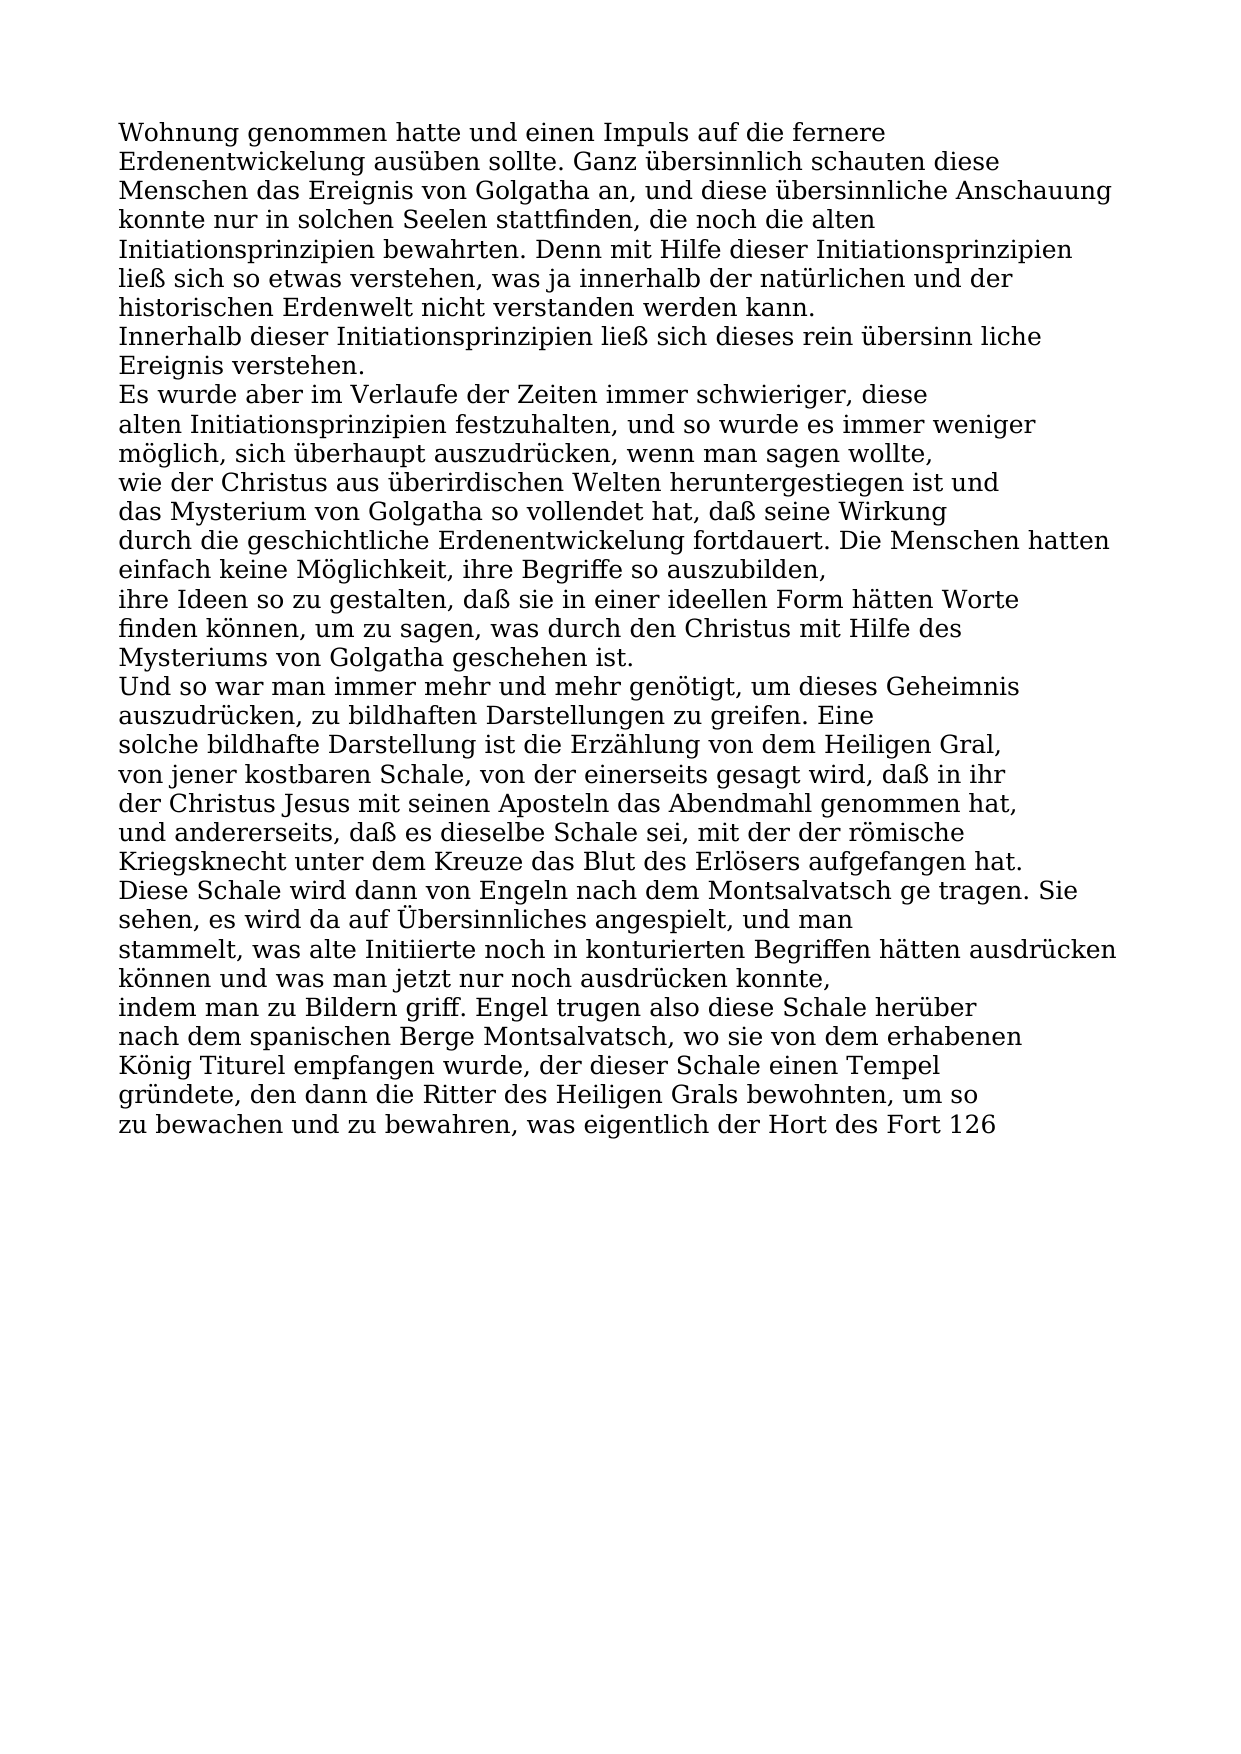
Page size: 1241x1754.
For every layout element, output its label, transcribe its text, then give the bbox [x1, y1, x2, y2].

text Mysteriums von Golgatha geschehen ist. [118, 643, 1122, 672]
text indem man zu Bildern griff. Engel trugen also diese Schale herüber [118, 993, 1122, 1022]
text Diese Schale wird dann von Engeln nach dem Montsalvatsch ge tragen. Sie sehen, es wird da auf Übersinnliches angespielt, und man [118, 876, 1122, 935]
text Und so war man immer mehr und mehr genötigt, um dieses Geheimnis auszudrücken, zu bildhaften Darstellungen zu greifen. Eine [118, 672, 1122, 731]
text gründete, den dann die Ritter des Heiligen Grals bewohnten, um so [118, 1081, 1122, 1110]
text finden können, um zu sagen, was durch den Christus mit Hilfe des [118, 614, 1122, 643]
text Es wurde aber im Verlaufe der Zeiten immer schwieriger, diese [118, 381, 1122, 410]
text das Mysterium von Golgatha so vollendet hat, daß seine Wirkung [118, 497, 1122, 526]
text Innerhalb dieser Initiationsprinzipien ließ sich dieses rein übersinn liche Ereignis verstehen. [118, 322, 1122, 381]
text König Titurel empfangen wurde, der dieser Schale einen Tempel [118, 1051, 1122, 1081]
text Kriegsknecht unter dem Kreuze das Blut des Erlösers aufgefangen hat. [118, 847, 1122, 876]
text nach dem spanischen Berge Montsalvatsch, wo sie von dem erhabenen [118, 1022, 1122, 1051]
text Initiationsprinzipien bewahrten. Denn mit Hilfe dieser Initiationsprinzipien ließ sich so etwas verstehen, was ja innerhalb der natürlichen und der historischen Erdenwelt nicht verstanden werden kann. [118, 235, 1122, 322]
text ihre Ideen so zu gestalten, daß sie in einer ideellen Form hätten Worte [118, 585, 1122, 614]
text zu bewachen und zu bewahren, was eigentlich der Hort des Fort 126 [118, 1110, 1122, 1139]
text solche bildhafte Darstellung ist die Erzählung von dem Heiligen Gral, [118, 731, 1122, 760]
text alten Initiationsprinzipien festzuhalten, und so wurde es immer weniger möglich, sich überhaupt auszudrücken, wenn man sagen wollte, [118, 410, 1122, 468]
text und andererseits, daß es dieselbe Schale sei, mit der der römische [118, 818, 1122, 847]
text durch die geschichtliche Erdenentwickelung fortdauert. Die Menschen hatten einfach keine Möglichkeit, ihre Begriffe so auszubilden, [118, 526, 1122, 585]
text der Christus Jesus mit seinen Aposteln das Abendmahl genommen hat, [118, 789, 1122, 818]
text wie der Christus aus überirdischen Welten heruntergestiegen ist und [118, 468, 1122, 497]
text stammelt, was alte Initiierte noch in konturierten Begriffen hätten ausdrücken können und was man jetzt nur noch ausdrücken konnte, [118, 935, 1122, 993]
text Wohnung genommen hatte und einen Impuls auf die fernere Erdenentwickelung ausüben sollte. Ganz übersinnlich schauten diese Menschen das Ereignis von Golgatha an, und diese übersinnliche Anschauung konnte nur in solchen Seelen stattfinden, die noch die alten [118, 118, 1122, 235]
text von jener kostbaren Schale, von der einerseits gesagt wird, daß in ihr [118, 760, 1122, 789]
